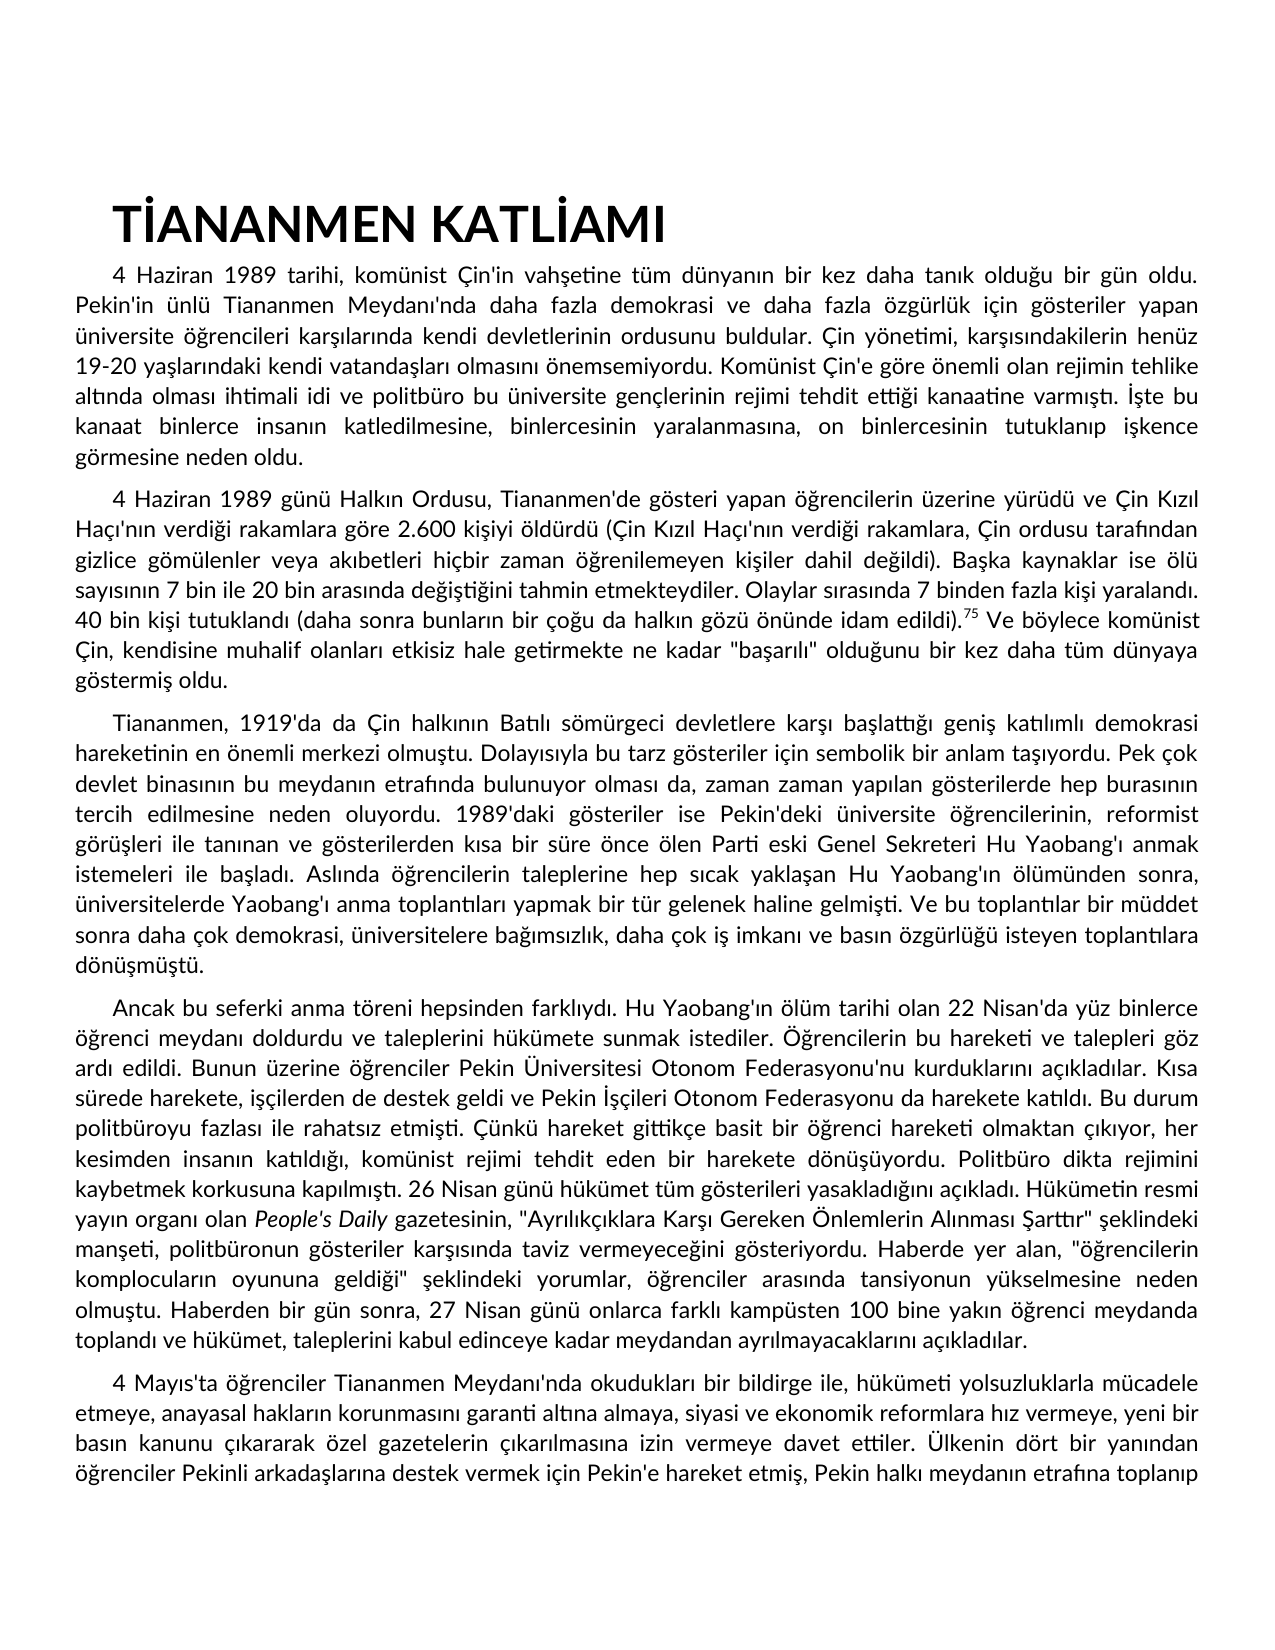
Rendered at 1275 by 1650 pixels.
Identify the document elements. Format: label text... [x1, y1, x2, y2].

text 4 Haziran 1989 günü Halkın Ordusu, Tiananmen'de gösteri yapan öğrencilerin üzerine yürüdü ve Çin Kızıl Haçı'nın verdiği rakamlara göre 2.600 kişiyi öldürdü (Çin Kızıl Haçı'nın verdiği rakamlara, Çin ordusu tarafından gizlice gömülenler veya akıbetleri hiçbir zaman öğrenilemeyen kişiler dahil değildi). Başka kaynaklar ise ölü sayısının 7 bin ile 20 bin arasında değiştiğini tahmin etmekteydiler. Olaylar sırasında 7 binden fazla kişi yaralandı. 40 bin kişi tutuklandı (daha sonra bunların bir çoğu da halkın gözü önünde idam edildi).75 Ve böylece komünist Çin, kendisine muhalif olanları etkisiz hale getirmekte ne kadar "başarılı" olduğunu bir kez daha tüm dünyaya göstermiş oldu. [75, 485, 1200, 694]
text Ancak bu seferki anma töreni hepsinden farklıydı. Hu Yaobang'ın ölüm tarihi olan 22 Nisan'da yüz binlerce öğrenci meydanı doldurdu ve taleplerini hükümete sunmak istediler. Öğrencilerin bu hareketi ve talepleri göz ardı edildi. Bunun üzerine öğrenciler Pekin Üniversitesi Otonom Federasyonu'nu kurduklarını açıkladılar. Kısa sürede harekete, işçilerden de destek geldi ve Pekin İşçileri Otonom Federasyonu da harekete katıldı. Bu durum politbüroyu fazlası ile rahatsız etmişti. Çünkü hareket gittikçe basit bir öğrenci hareketi olmaktan çıkıyor, her kesimden insanın katıldığı, komünist rejimi tehdit eden bir harekete dönüşüyordu. Politbüro dikta rejimini kaybetmek korkusuna kapılmıştı. 26 Nisan günü hükümet tüm gösterileri yasakladığını açıkladı. Hükümetin resmi yayın organı olan People's Daily gazetesinin, "Ayrılıkçıklara Karşı Gereken Önlemlerin Alınması Şarttır" şeklindeki manşeti, politbüronun gösteriler karşısında taviz vermeyeceğini gösteriyordu. Haberde yer alan, "öğrencilerin komplocuların oyununa geldiği" şeklindeki yorumlar, öğrenciler arasında tansiyonun yükselmesine neden olmuştu. Haberden bir gün sonra, 27 Nisan günü onlarca farklı kampüsten 100 bine yakın öğrenci meydanda toplandı ve hükümet, taleplerini kabul edinceye kadar meydandan ayrılmayacaklarını açıkladılar. [75, 993, 1200, 1353]
text Tiananmen, 1919'da da Çin halkının Batılı sömürgeci devletlere karşı başlattığı geniş katılımlı demokrasi hareketinin en önemli merkezi olmuştu. Dolayısıyla bu tarz gösteriler için sembolik bir anlam taşıyordu. Pek çok devlet binasının bu meydanın etrafında bulunuyor olması da, zaman zaman yapılan gösterilerde hep burasının tercih edilmesine neden oluyordu. 1989'daki gösteriler ise Pekin'deki üniversite öğrencilerinin, reformist görüşleri ile tanınan ve gösterilerden kısa bir süre önce ölen Parti eski Genel Sekreteri Hu Yaobang'ı anmak istemeleri ile başladı. Aslında öğrencilerin taleplerine hep sıcak yaklaşan Hu Yaobang'ın ölümünden sonra, üniversitelerde Yaobang'ı anma toplantıları yapmak bir tür gelenek haline gelmişti. Ve bu toplantılar bir müddet sonra daha çok demokrasi, üniversitelere bağımsızlık, daha çok iş imkanı ve basın özgürlüğü isteyen toplantılara dönüşmüştü. [75, 709, 1200, 978]
text 4 Mayıs'ta öğrenciler Tiananmen Meydanı'nda okudukları bir bildirge ile, hükümeti yolsuzluklarla mücadele etmeye, anayasal hakların korunmasını garanti altına almaya, siyasi ve ekonomik reformlara hız vermeye, yeni bir basın kanunu çıkararak özel gazetelerin çıkarılmasına izin vermeye davet ettiler. Ülkenin dört bir yanından öğrenciler Pekinli arkadaşlarına destek vermek için Pekin'e hareket etmiş, Pekin halkı meydanın etrafına toplanıp [75, 1368, 1200, 1486]
subtitle TİANANMEN KATLİAMI [112, 193, 1200, 253]
text 4 Haziran 1989 tarihi, komünist Çin'in vahşetine tüm dünyanın bir kez daha tanık olduğu bir gün oldu. Pekin'in ünlü Tiananmen Meydanı'nda daha fazla demokrasi ve daha fazla özgürlük için gösteriler yapan üniversite öğrencileri karşılarında kendi devletlerinin ordusunu buldular. Çin yönetimi, karşısındakilerin henüz 19-20 yaşlarındaki kendi vatandaşları olmasını önemsemiyordu. Komünist Çin'e göre önemli olan rejimin tehlike altında olması ihtimali idi ve politbüro bu üniversite gençlerinin rejimi tehdit ettiği kanaatine varmıştı. İşte bu kanaat binlerce insanın katledilmesine, binlercesinin yaralanmasına, on binlercesinin tutuklanıp işkence görmesine neden oldu. [75, 261, 1200, 470]
